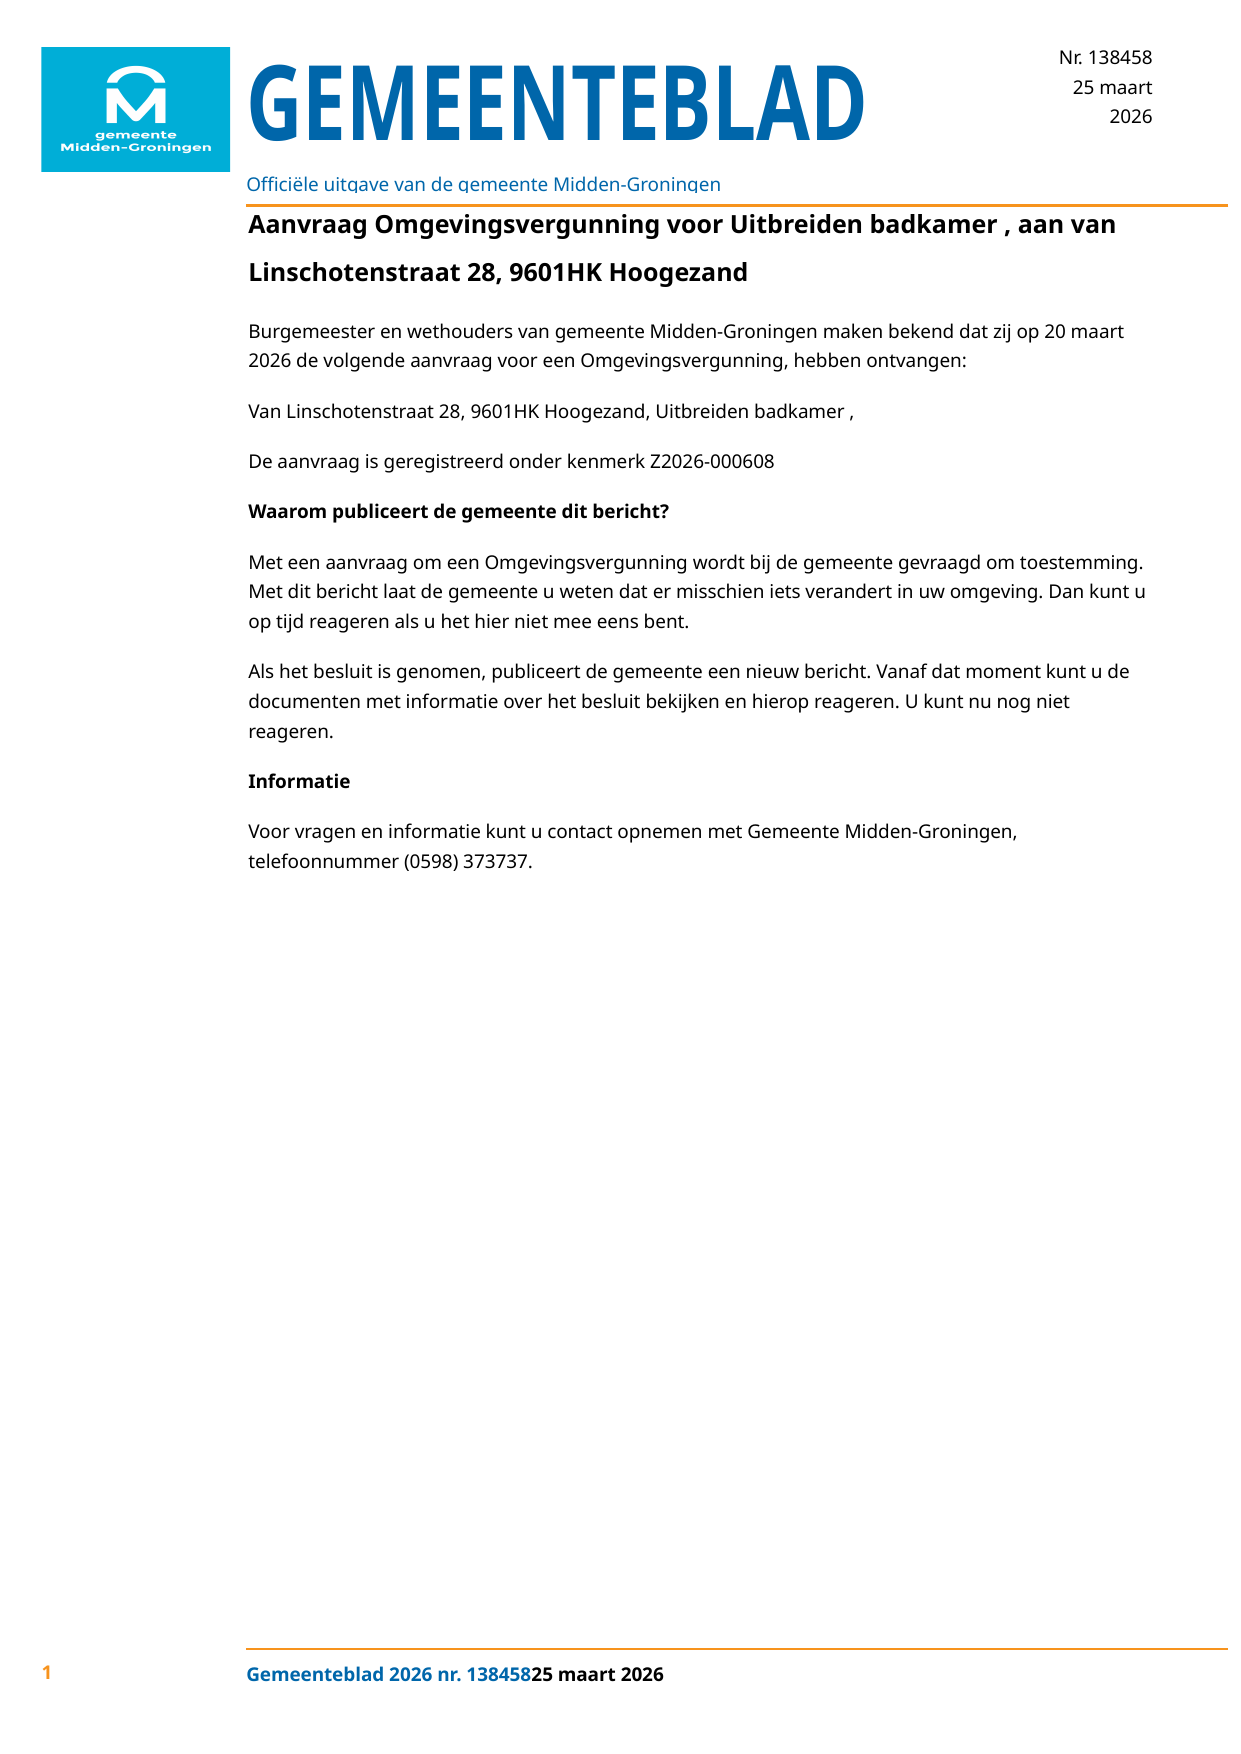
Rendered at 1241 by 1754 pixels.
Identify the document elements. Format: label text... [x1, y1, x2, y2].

text Als het besluit is genomen, publiceert de gemeente een nieuw bericht. Vanaf dat moment kunt u de documenten met informatie over het besluit bekijken en hierop reageren. U kunt nu nog niet reageren. [248, 659, 1152, 744]
text Informatie [248, 768, 1152, 794]
text Aanvraag Omgevingsvergunning voor Uitbreiden badkamer , aan van Linschotenstraat 28, 9601HK Hoogezand [248, 207, 1152, 288]
text Burgemeester en wethouders van gemeente Midden-Groningen maken bekend dat zij op 20 maart 2026 de volgende aanvraag voor een Omgevingsvergunning, hebben ontvangen: [248, 318, 1152, 373]
picture [184, 146, 190, 153]
text Voor vragen en informatie kunt u contact opnemen met Gemeente Midden-Groningen, telefoonnummer (0598) 373737. [248, 819, 1152, 874]
picture [108, 66, 164, 82]
text Met een aanvraag om een Omgevingsvergunning wordt bij de gemeente gevraagd om toestemming. Met dit bericht laat de gemeente u weten dat er misschien iets verandert in uw omgeving. Dan kunt u op tijd reageren als u het hier niet mee eens bent. [248, 549, 1152, 634]
picture [107, 89, 165, 122]
text Waarom publiceert de gemeente dit bericht? [248, 499, 1152, 524]
text De aanvraag is geregistreerd onder kenmerk Z2026-000608 [248, 448, 1152, 474]
text Van Linschotenstraat 28, 9601HK Hoogezand, Uitbreiden badkamer , [248, 398, 1152, 424]
